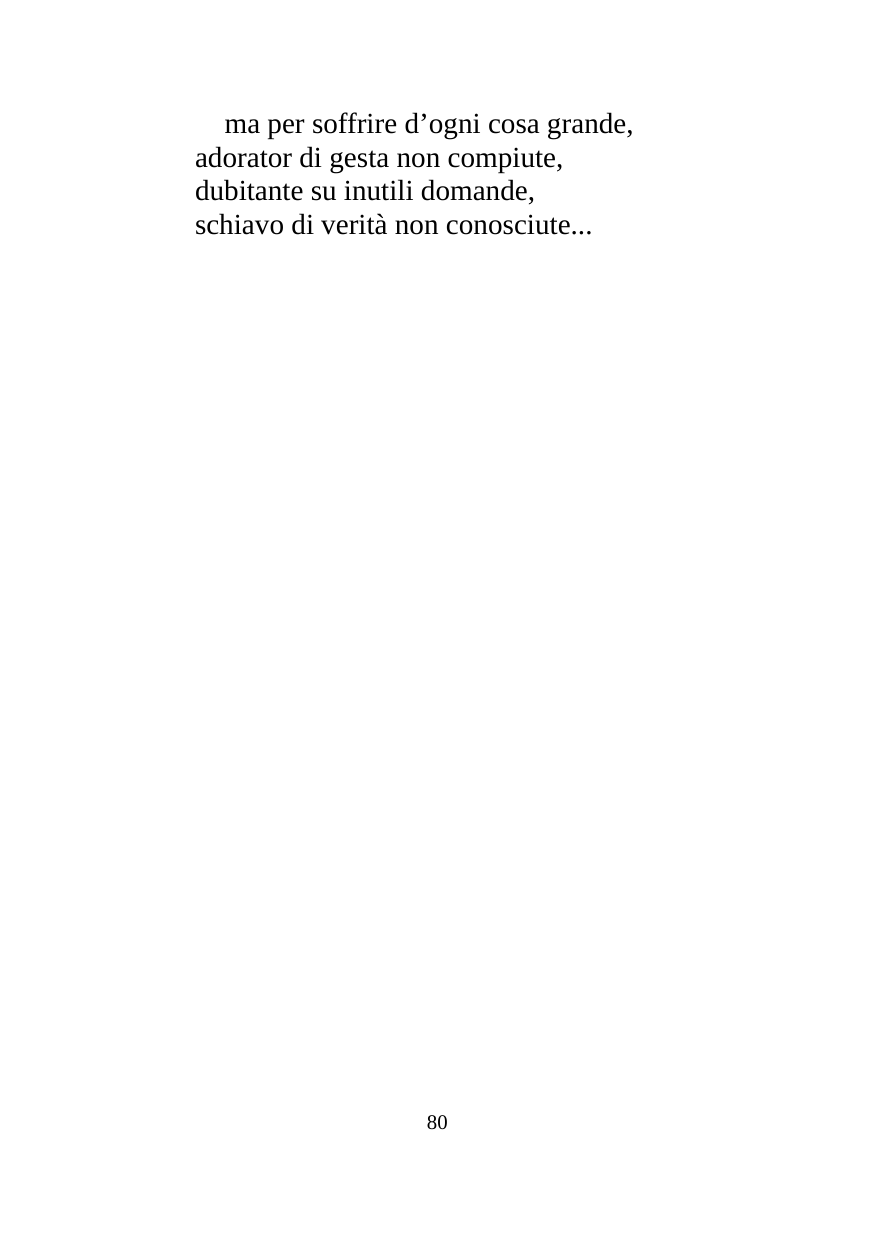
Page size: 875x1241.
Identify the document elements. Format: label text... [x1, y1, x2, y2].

text ma per soffrire d’ogni cosa grande, adorator di gesta non compiute, dubitante su inutili domande, schiavo di verità non conosciute... [195, 106, 768, 240]
